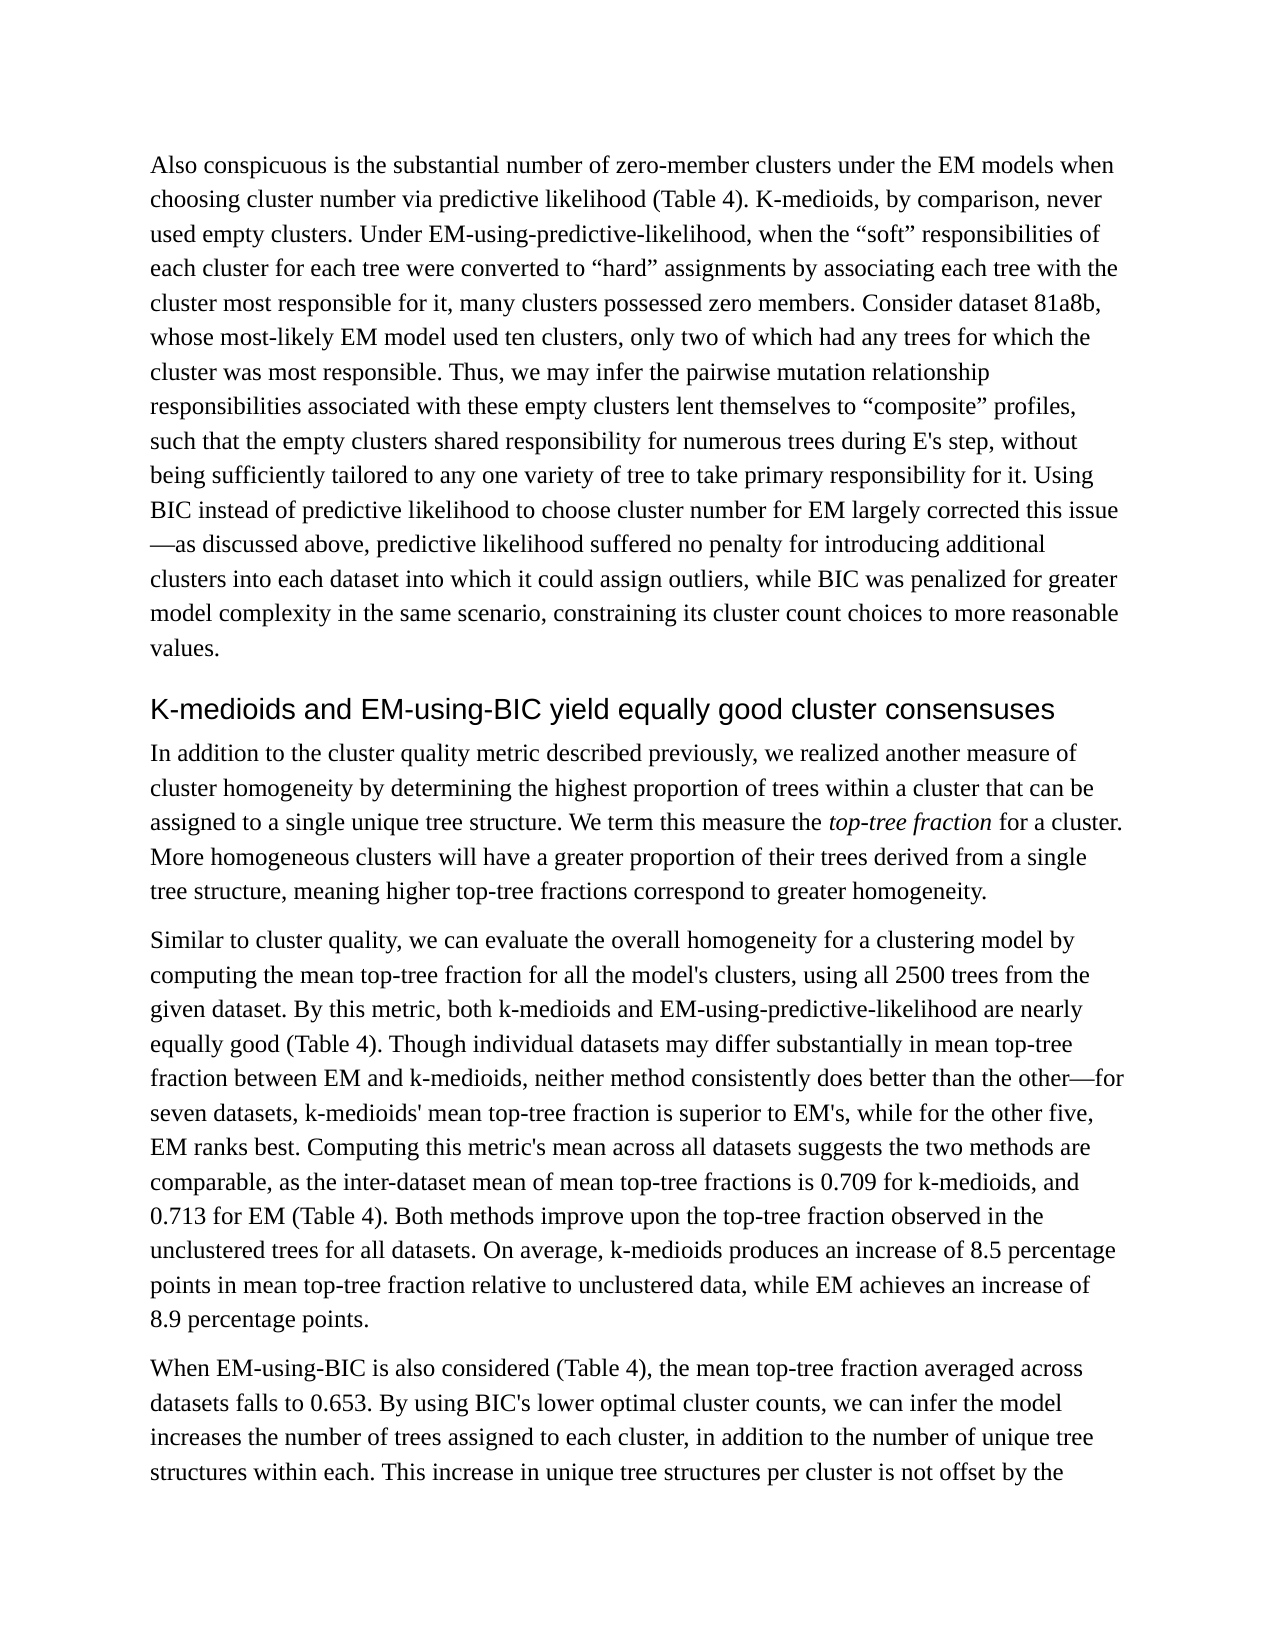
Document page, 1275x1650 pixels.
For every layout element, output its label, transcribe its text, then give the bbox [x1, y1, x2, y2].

text Also conspicuous is the substantial number of zero-member clusters under the EM models when choosing cluster number via predictive likelihood (Table 4). K-medioids, by comparison, never used empty clusters. Under EM-using-predictive-likelihood, when the “soft” responsibilities of each cluster for each tree were converted to “hard” assignments by associating each tree with the cluster most responsible for it, many clusters possessed zero members. Consider dataset 81a8b, whose most-likely EM model used ten clusters, only two of which had any trees for which the cluster was most responsible. Thus, we may infer the pairwise mutation relationship responsibilities associated with these empty clusters lent themselves to “composite” profiles, such that the empty clusters shared responsibility for numerous trees during E's step, without being sufficiently tailored to any one variety of tree to take primary responsibility for it. Using BIC instead of predictive likelihood to choose cluster number for EM largely corrected this issue—as discussed above, predictive likelihood suffered no penalty for introducing additional clusters into each dataset into which it could assign outliers, while BIC was penalized for greater model complexity in the same scenario, constraining its cluster count choices to more reasonable values. [150, 150, 1125, 661]
text In addition to the cluster quality metric described previously, we realized another measure of cluster homogeneity by determining the highest proportion of trees within a cluster that can be assigned to a single unique tree structure. We term this measure the top-tree fraction for a cluster. More homogeneous clusters will have a greater proportion of their trees derived from a single tree structure, meaning higher top-tree fractions correspond to greater homogeneity. [150, 738, 1125, 905]
subtitle K-medioids and EM-using-BIC yield equally good cluster consensuses [150, 692, 1125, 726]
text Similar to cluster quality, we can evaluate the overall homogeneity for a clustering model by computing the mean top-tree fraction for all the model's clusters, using all 2500 trees from the given dataset. By this metric, both k-medioids and EM-using-predictive-likelihood are nearly equally good (Table 4). Though individual datasets may differ substantially in mean top-tree fraction between EM and k-medioids, neither method consistently does better than the other—for seven datasets, k-medioids' mean top-tree fraction is superior to EM's, while for the other five, EM ranks best. Computing this metric's mean across all datasets suggests the two methods are comparable, as the inter-dataset mean of mean top-tree fractions is 0.709 for k-medioids, and 0.713 for EM (Table 4). Both methods improve upon the top-tree fraction observed in the unclustered trees for all datasets. On average, k-medioids produces an increase of 8.5 percentage points in mean top-tree fraction relative to unclustered data, while EM achieves an increase of 8.9 percentage points. [150, 925, 1125, 1333]
text When EM-using-BIC is also considered (Table 4), the mean top-tree fraction averaged across datasets falls to 0.653. By using BIC's lower optimal cluster counts, we can infer the model increases the number of trees assigned to each cluster, in addition to the number of unique tree structures within each. This increase in unique tree structures per cluster is not offset by the [150, 1353, 1125, 1486]
